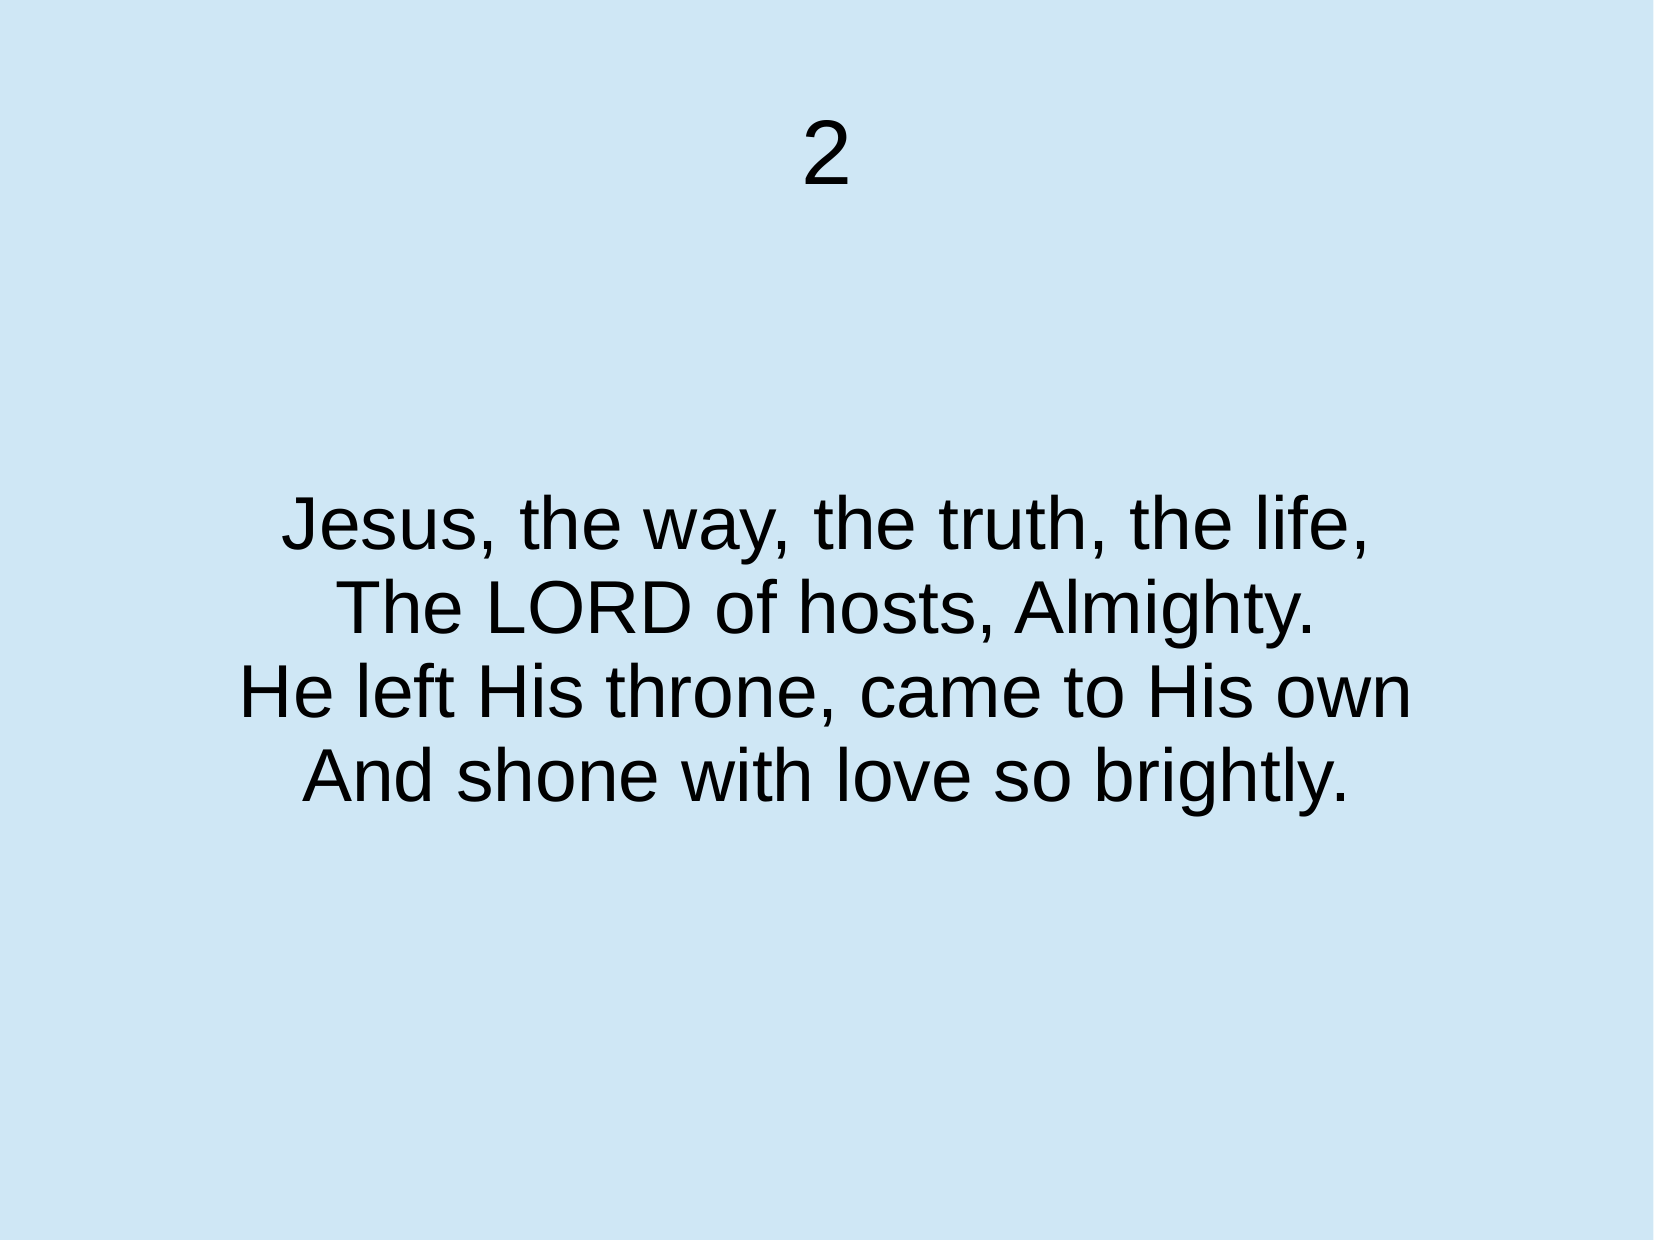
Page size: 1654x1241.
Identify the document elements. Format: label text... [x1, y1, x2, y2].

subtitle Jesus, the way, the truth, the life, The LORD of hosts, Almighty. He left His throne, came to His own And shone with love so brightly. [82, 290, 1571, 1010]
title 2 [82, 49, 1571, 257]
